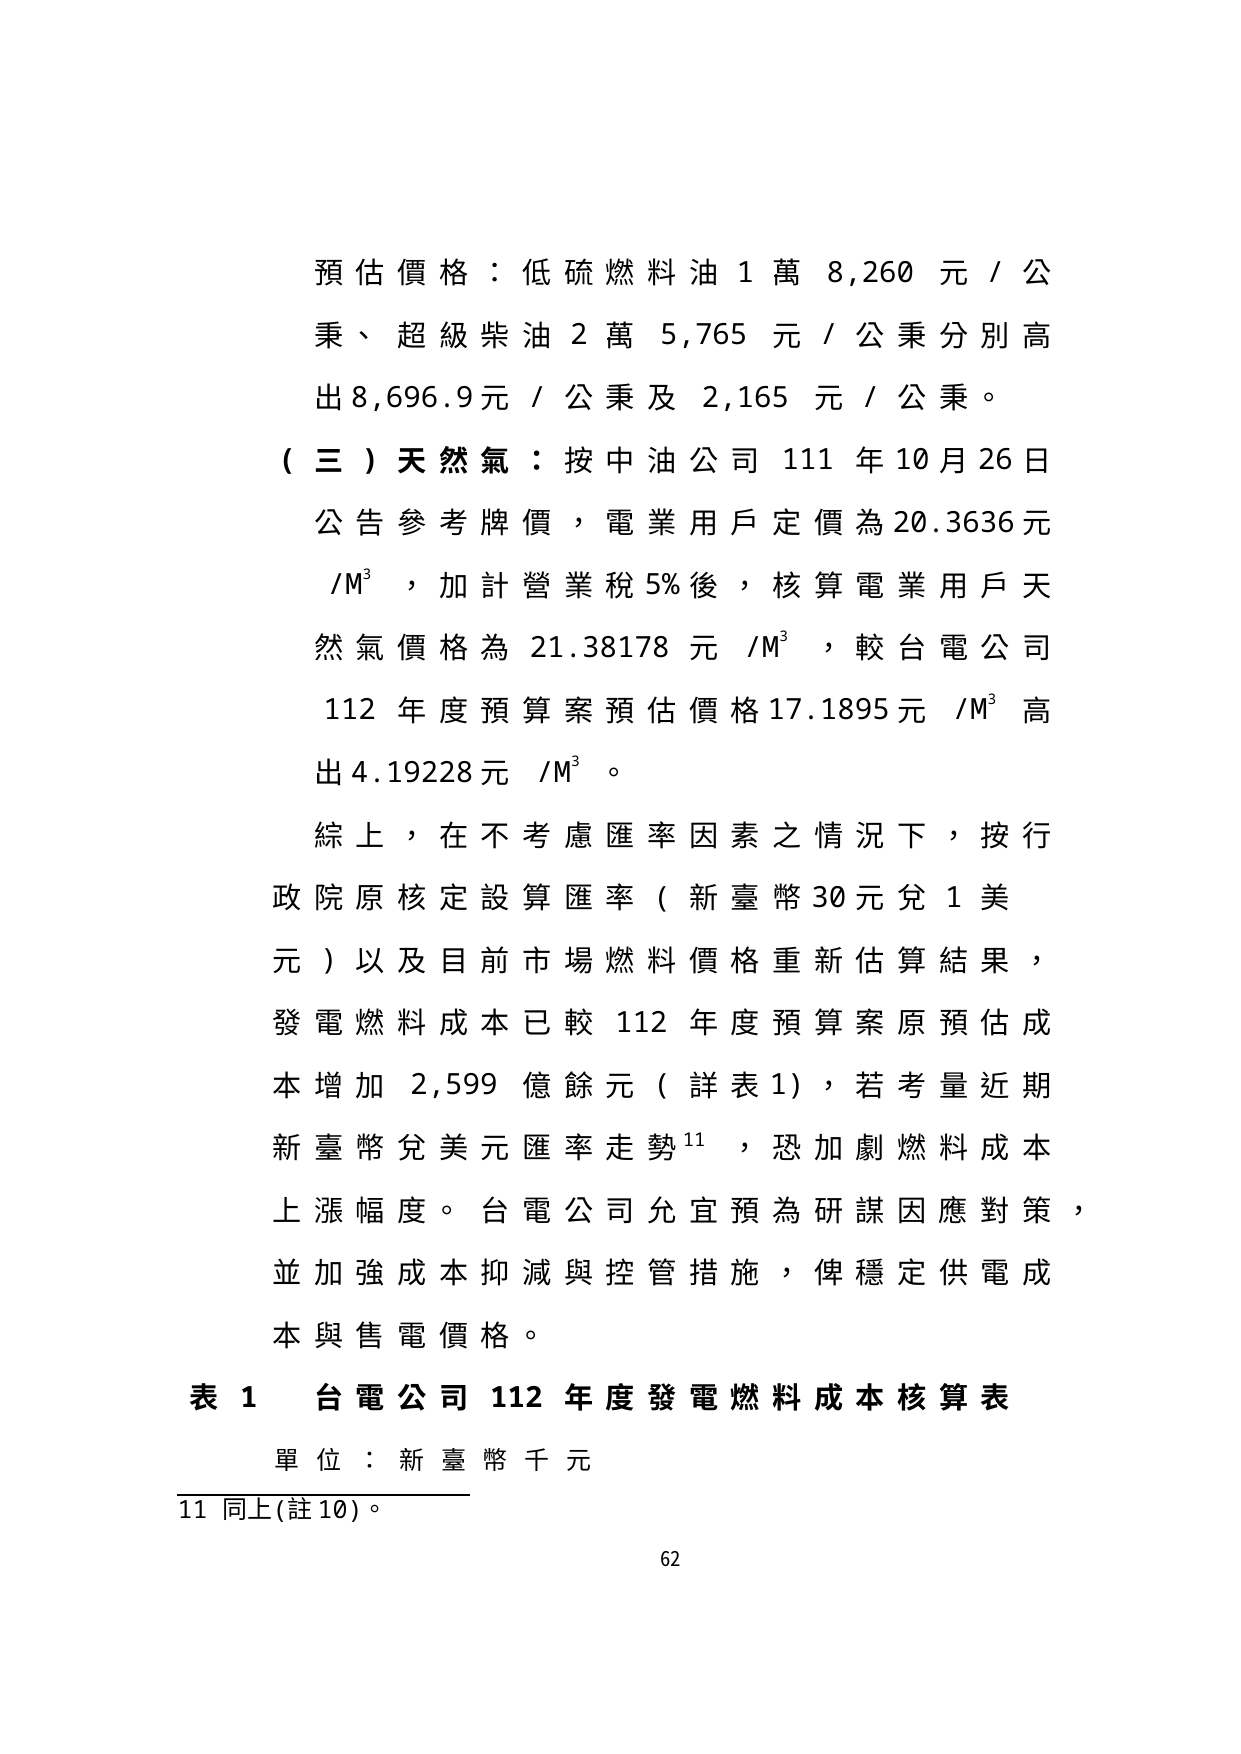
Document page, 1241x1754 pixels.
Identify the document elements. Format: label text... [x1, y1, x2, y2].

text 表1 台電公司112年度發電燃料成本核算表 單位：新臺幣千元 [180, 1354, 1058, 1479]
text 預估價格：低硫燃料油1萬8,260元/公秉、超級柴油2萬5,765元/公秉分別高出8,696.9元/公秉及2,165元/公秉。 [271, 229, 1058, 417]
text 綜上，在不考慮匯率因素之情況下，按行政院原核定設算匯率(新臺幣30元兌1美元)以及目前市場燃料價格重新估算結果，發電燃料成本已較112年度預算案原預估成本增加2,599億餘元(詳表1)，若考量近期新臺幣兌美元匯率走勢，恐加劇燃料成本上漲幅度。台電公司允宜預為研謀因應對策，並加強成本抑減與控管措施，俾穩定供電成本與售電價格。 [242, 792, 1058, 1354]
text (三)天然氣：按中油公司111年10月26日公告參考牌價，電業用戶定價為20.3636元/M3，加計營業稅5%後，核算電業用戶天然氣價格為21.38178元/M3，較台電公司112年度預算案預估價格17.1895元/M3高出4.19228元/M3。 [242, 417, 1058, 792]
text 同上(註10)。 [177, 1496, 1063, 1525]
